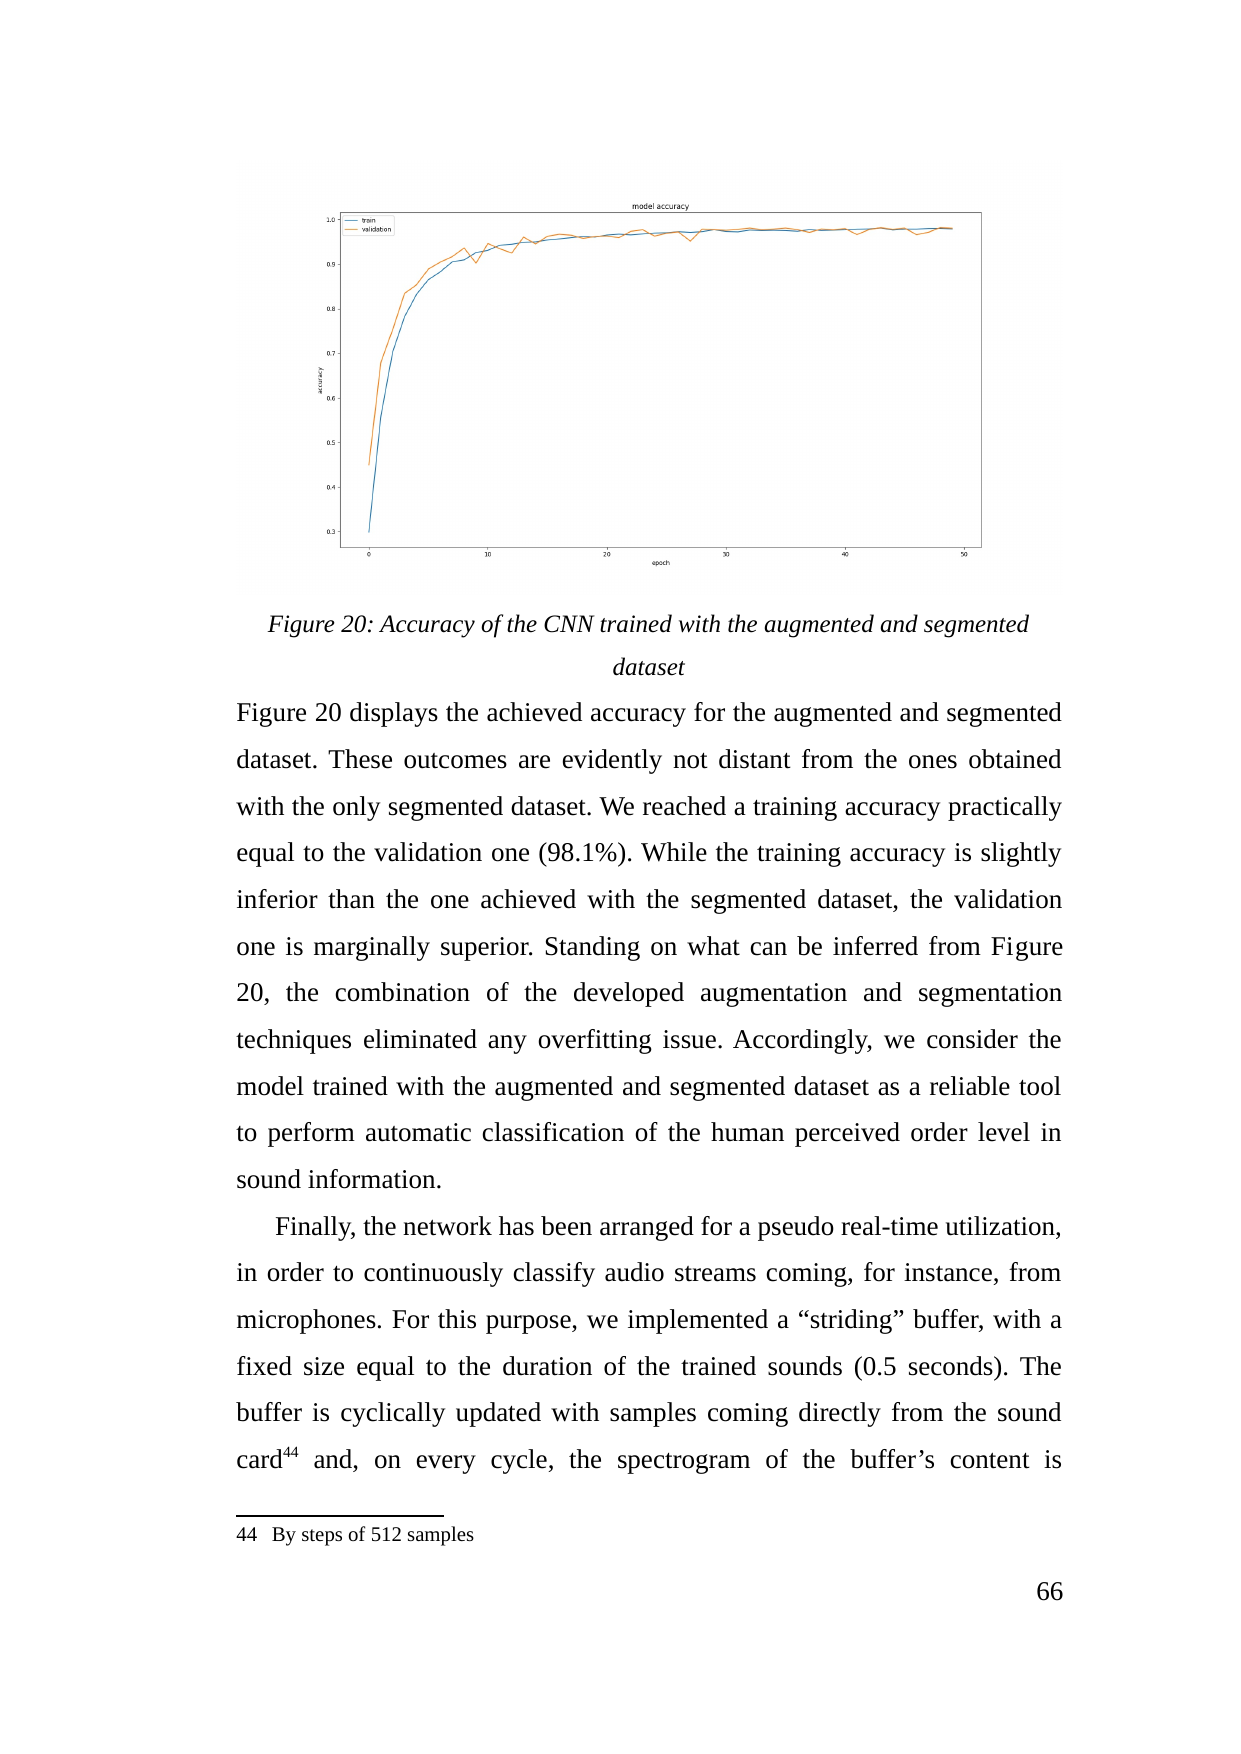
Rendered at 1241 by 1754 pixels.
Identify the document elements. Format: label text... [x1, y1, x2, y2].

picture [236, 160, 1063, 595]
text By steps of 512 samples [236, 1522, 1063, 1546]
text Figure 20 displays the achieved accuracy for the augmented and segmented dataset. These outcomes are evidently not distant from the ones obtained with the only segmented dataset. We reached a training accuracy practically equal to the validation one (98.1%). While the training accuracy is slightly inferior than the one achieved with the segmented dataset, the validation one is marginally superior. Standing on what can be inferred from Figure 20, the combination of the developed augmentation and segmentation techniques eliminated any overfitting issue. Accordingly, we consider the model trained with the augmented and segmented dataset as a reliable tool to perform automatic classification of the human perceived order level in sound information. [236, 681, 1063, 1194]
text Figure 20: Accuracy of the CNN trained with the augmented and segmented dataset [236, 595, 1063, 681]
text Finally, the network has been arranged for a pseudo real-time utilization, in order to continuously classify audio streams coming, for instance, from microphones. For this purpose, we implemented a “striding” buffer, with a fixed size equal to the duration of the trained sounds (0.5 seconds). The buffer is cyclically updated with samples coming directly from the sound card and, on every cycle, the spectrogram of the buffer’s content is [236, 1210, 1063, 1474]
